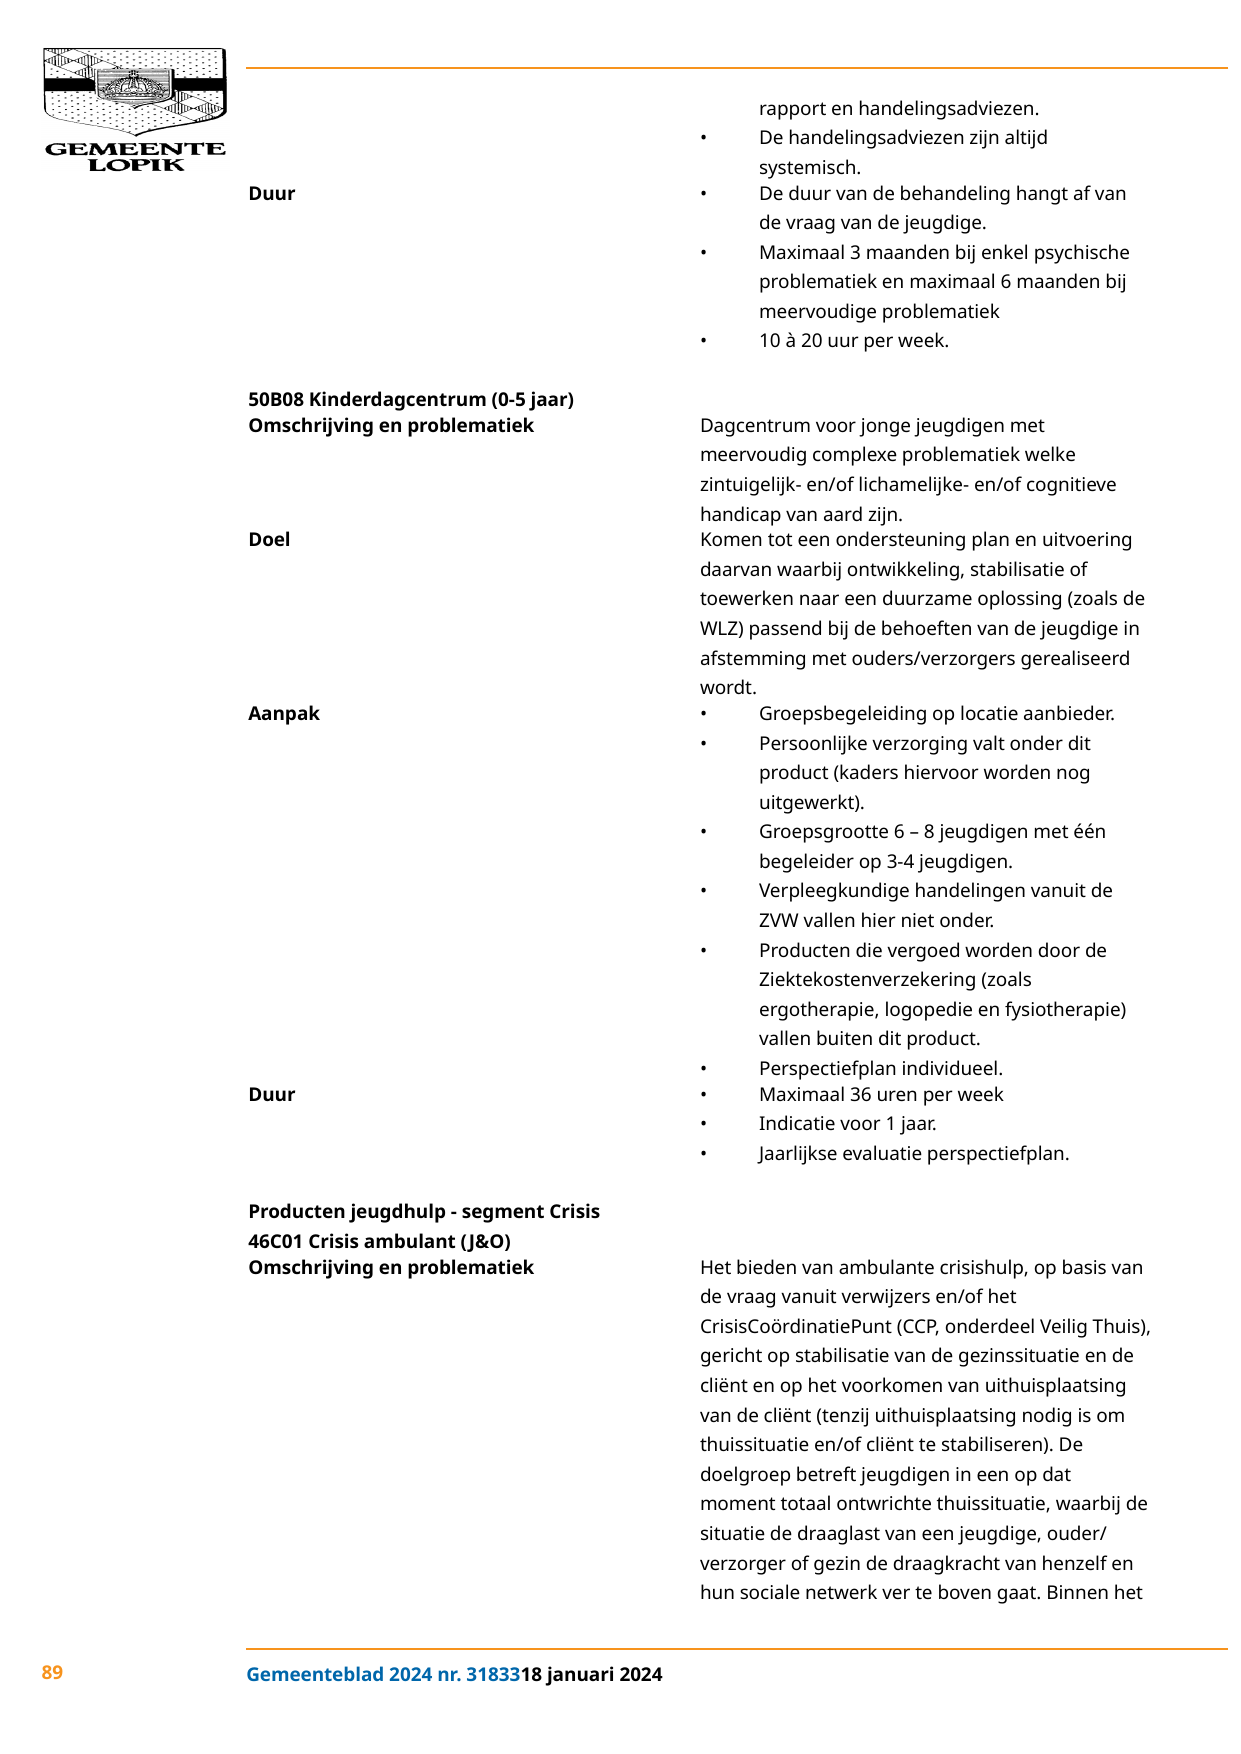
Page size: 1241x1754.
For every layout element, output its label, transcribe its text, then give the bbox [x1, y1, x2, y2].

table_cell Komen tot een ondersteuning plan en uitvoering daarvan waarbij ontwikkeling, stabilisatie of toewerken naar een duurzame oplossing (zoals de WLZ) passend bij de behoeften van de jeugdige in afstemming met ouders/verzorgers gerealiseerd wordt. [700, 526, 1152, 700]
table_cell [248, 95, 700, 180]
table_cell Dagcentrum voor jonge jeugdigen met meervoudig complexe problematiek welke zintuigelijk- en/of lichamelijke- en/of cognitieve handicap van aard zijn. [700, 412, 1152, 526]
text Producten jeugdhulp - segment Crisis [248, 1198, 1152, 1224]
table_cell Maximaal 36 uren per week Indicatie voor 1 jaar. Jaarlijkse evaluatie perspectiefplan. [700, 1081, 1152, 1166]
table_cell Omschrijving en problematiek [248, 412, 700, 526]
table_cell Groepsbegeleiding op locatie aanbieder. Persoonlijke verzorging valt onder dit product (kaders hiervoor worden nog uitgewerkt). Groepsgrootte 6 – 8 jeugdigen met één begeleider op 3-4 jeugdigen. Verpleegkundige handelingen vanuit de ZVW vallen hier niet onder. Producten die vergoed worden door de Ziektekostenverzekering (zoals ergotherapie, logopedie en fysiotherapie) vallen buiten dit product. Perspectiefplan individueel. [700, 700, 1152, 1081]
table_cell rapport en handelingsadviezen. De handelingsadviezen zijn altijd systemisch. [700, 95, 1152, 180]
table_cell De duur van de behandeling hangt af van de vraag van de jeugdige. Maximaal 3 maanden bij enkel psychische problematiek en maximaal 6 maanden bij meervoudige problematiek 10 à 20 uur per week. [700, 180, 1152, 353]
table_header 46C01 Crisis ambulant (J&O) [248, 1228, 1152, 1254]
table_cell Duur [248, 1081, 700, 1166]
table_cell Aanpak [248, 700, 700, 1081]
table_cell Doel [248, 526, 700, 700]
table_header 50B08 Kinderdagcentrum (0-5 jaar) [248, 386, 1152, 412]
table_cell Omschrijving en problematiek [248, 1254, 700, 1605]
table_cell Duur [248, 180, 700, 353]
picture [41, 47, 231, 172]
table_cell Het bieden van ambulante crisishulp, op basis van de vraag vanuit verwijzers en/of het CrisisCoördinatiePunt (CCP, onderdeel Veilig Thuis), gericht op stabilisatie van de gezinssituatie en de cliënt en op het voorkomen van uithuisplaatsing van de cliënt (tenzij uithuisplaatsing nodig is om thuissituatie en/of cliënt te stabiliseren). De doelgroep betreft jeugdigen in een op dat moment totaal ontwrichte thuissituatie, waarbij de situatie de draaglast van een jeugdige, ouder/ verzorger of gezin de draagkracht van henzelf en hun sociale netwerk ver te boven gaat. Binnen het [700, 1254, 1152, 1605]
